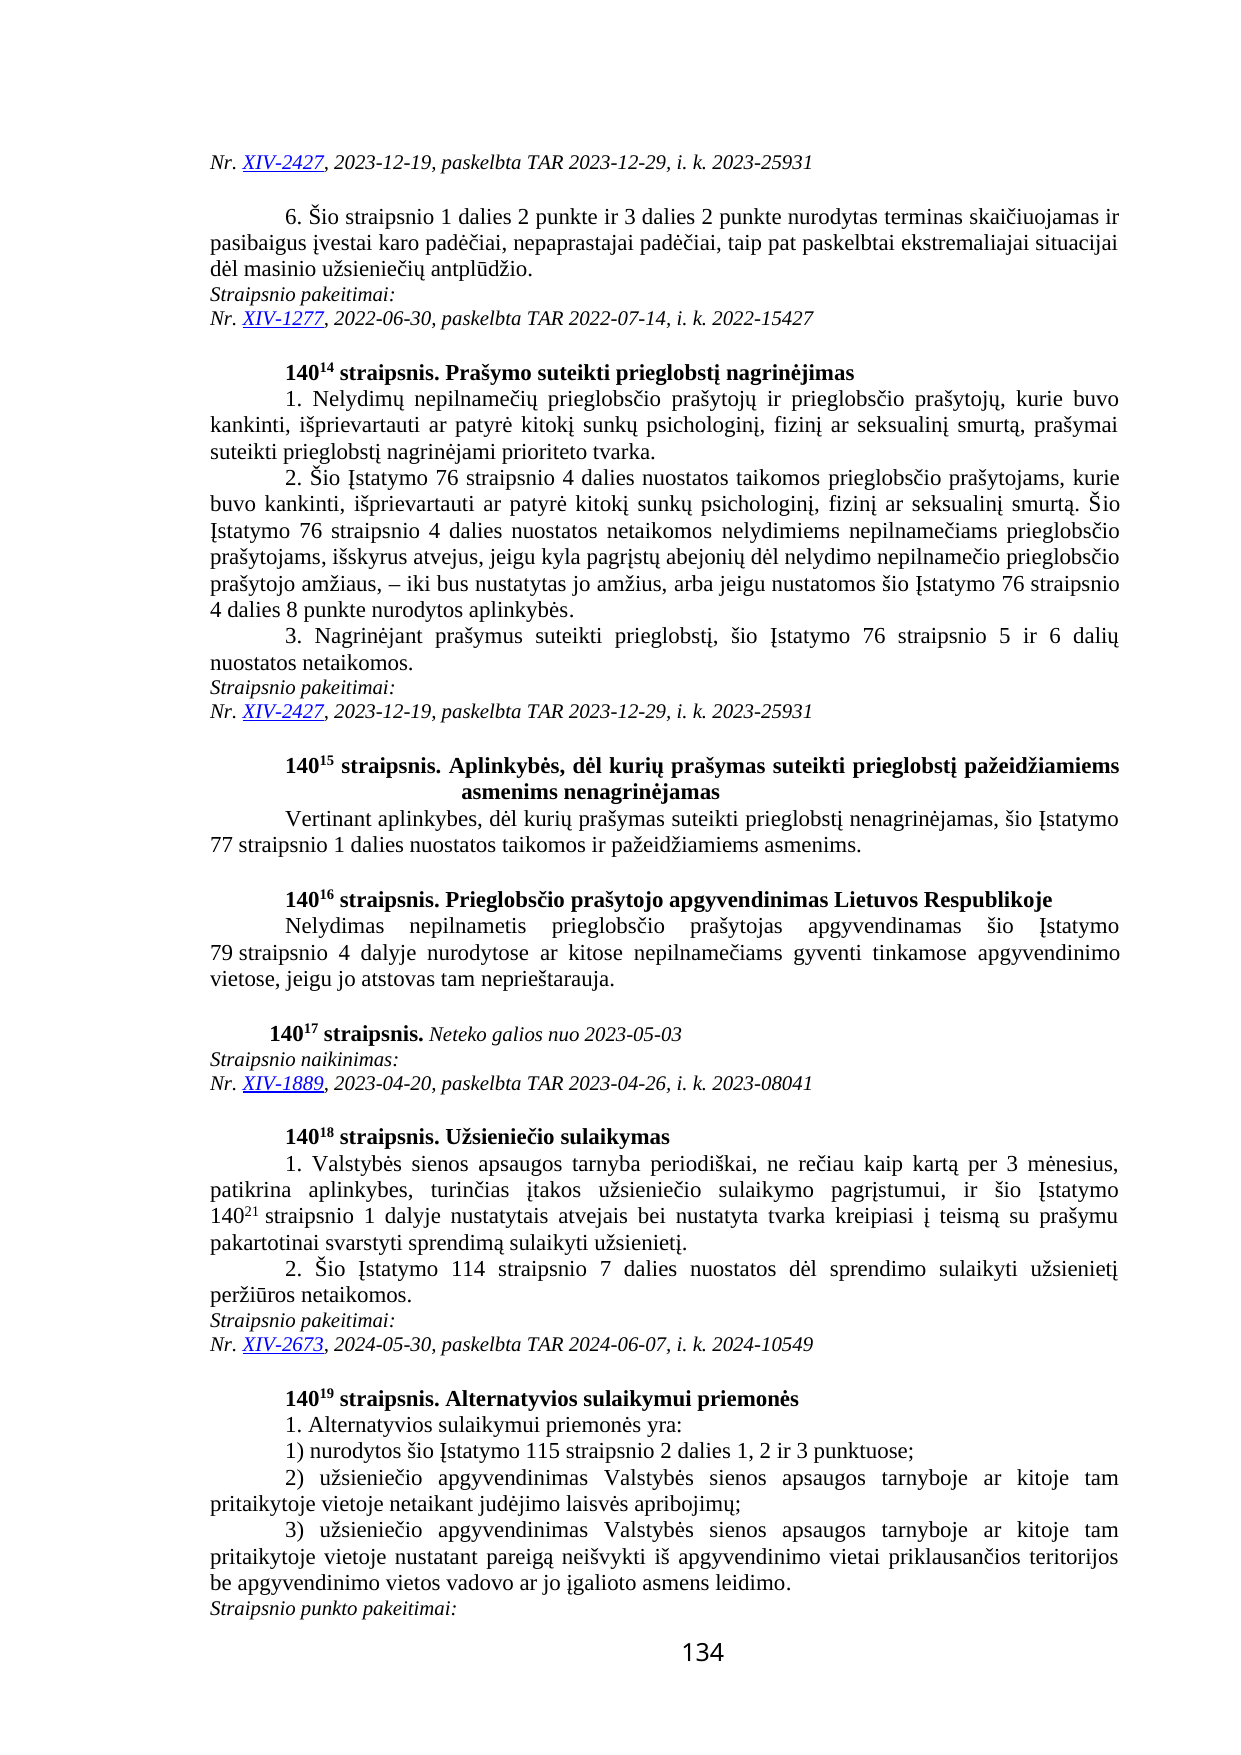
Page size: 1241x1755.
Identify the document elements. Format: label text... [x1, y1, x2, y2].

text Nr. XIV-2427, 2023-12-19, paskelbta TAR 2023-12-29, i. k. 2023-25931 [210, 699, 1120, 723]
text 14014 straipsnis. Prašymo suteikti prieglobstį nagrinėjimas [210, 359, 1120, 385]
text 14019 straipsnis. Alternatyvios sulaikymui priemonės [210, 1385, 1120, 1411]
text Straipsnio naikinimas: [210, 1047, 1120, 1071]
text Straipsnio pakeitimai: [210, 1308, 1120, 1332]
text Straipsnio pakeitimai: [210, 675, 1120, 699]
text 3) užsieniečio apgyvendinimas Valstybės sienos apsaugos tarnyboje ar kitoje tam pritaikytoje vietoje nustatant pareigą neišvykti iš apgyvendinimo vietai priklausančios teritorijos be apgyvendinimo vietos vadovo ar jo įgalioto asmens leidimo. [210, 1517, 1120, 1596]
text 1) nurodytos šio Įstatymo 115 straipsnio 2 dalies 1, 2 ir 3 punktuose; [210, 1437, 1120, 1464]
text Vertinant aplinkybes, dėl kurių prašymas suteikti prieglobstį nenagrinėjamas, šio Įstatymo 77 straipsnio 1 dalies nuostatos taikomos ir pažeidžiamiems asmenims. [210, 804, 1120, 857]
text Nr. XIV-2673, 2024-05-30, paskelbta TAR 2024-06-07, i. k. 2024-10549 [210, 1332, 1120, 1356]
text 14018 straipsnis. Užsieniečio sulaikymas [210, 1123, 1120, 1150]
text 1. Valstybės sienos apsaugos tarnyba periodiškai, ne rečiau kaip kartą per 3 mėnesius, patikrina aplinkybes, turinčias įtakos užsieniečio sulaikymo pagrįstumui, ir šio Įstatymo 14021 straipsnio 1 dalyje nustatytais atvejais bei nustatyta tvarka kreipiasi į teismą su prašymu pakartotinai svarstyti sprendimą sulaikyti užsienietį. [210, 1150, 1120, 1255]
text 3. Nagrinėjant prašymus suteikti prieglobstį, šio Įstatymo 76 straipsnio 5 ir 6 dalių nuostatos netaikomos. [210, 622, 1120, 675]
text 14017 straipsnis. Neteko galios nuo 2023-05-03 [210, 1020, 1120, 1047]
text 1. Alternatyvios sulaikymui priemonės yra: [210, 1411, 1120, 1437]
text Straipsnio punkto pakeitimai: [210, 1596, 1120, 1620]
text 2. Šio Įstatymo 114 straipsnio 7 dalies nuostatos dėl sprendimo sulaikyti užsienietį peržiūros netaikomos. [210, 1255, 1120, 1308]
text 14015 straipsnis. Aplinkybės, dėl kurių prašymas suteikti prieglobstį pažeidžiamiems asmenims nenagrinėjamas [285, 752, 1120, 804]
text 1. Nelydimų nepilnamečių prieglobsčio prašytojų ir prieglobsčio prašytojų, kurie buvo kankinti, išprievartauti ar patyrė kitokį sunkų psichologinį, fizinį ar seksualinį smurtą, prašymai suteikti prieglobstį nagrinėjami prioriteto tvarka. [210, 385, 1120, 464]
text 6. Šio straipsnio 1 dalies 2 punkte ir 3 dalies 2 punkte nurodytas terminas skaičiuojamas ir pasibaigus įvestai karo padėčiai, nepaprastajai padėčiai, taip pat paskelbtai ekstremaliajai situacijai dėl masinio užsieniečių antplūdžio. [210, 203, 1120, 282]
text Nr. XIV-2427, 2023-12-19, paskelbta TAR 2023-12-29, i. k. 2023-25931 [210, 150, 1120, 174]
text Nr. XIV-1277, 2022-06-30, paskelbta TAR 2022-07-14, i. k. 2022-15427 [210, 306, 1120, 330]
text Nr. XIV-1889, 2023-04-20, paskelbta TAR 2023-04-26, i. k. 2023-08041 [210, 1071, 1120, 1095]
text Nelydimas nepilnametis prieglobsčio prašytojas apgyvendinamas šio Įstatymo 79 straipsnio 4 dalyje nurodytose ar kitose nepilnamečiams gyventi tinkamose apgyvendinimo vietose, jeigu jo atstovas tam neprieštarauja. [210, 912, 1120, 991]
text 14016 straipsnis. Prieglobsčio prašytojo apgyvendinimas Lietuvos Respublikoje [210, 886, 1120, 912]
text 2. Šio Įstatymo 76 straipsnio 4 dalies nuostatos taikomos prieglobsčio prašytojams, kurie buvo kankinti, išprievartauti ar patyrė kitokį sunkų psichologinį, fizinį ar seksualinį smurtą. Šio Įstatymo 76 straipsnio 4 dalies nuostatos netaikomos nelydimiems nepilnamečiams prieglobsčio prašytojams, išskyrus atvejus, jeigu kyla pagrįstų abejonių dėl nelydimo nepilnamečio prieglobsčio prašytojo amžiaus, – iki bus nustatytas jo amžius, arba jeigu nustatomos šio Įstatymo 76 straipsnio 4 dalies 8 punkte nurodytos aplinkybės. [210, 464, 1120, 622]
text 2) užsieniečio apgyvendinimas Valstybės sienos apsaugos tarnyboje ar kitoje tam pritaikytoje vietoje netaikant judėjimo laisvės apribojimų; [210, 1464, 1120, 1517]
text Straipsnio pakeitimai: [210, 282, 1120, 306]
